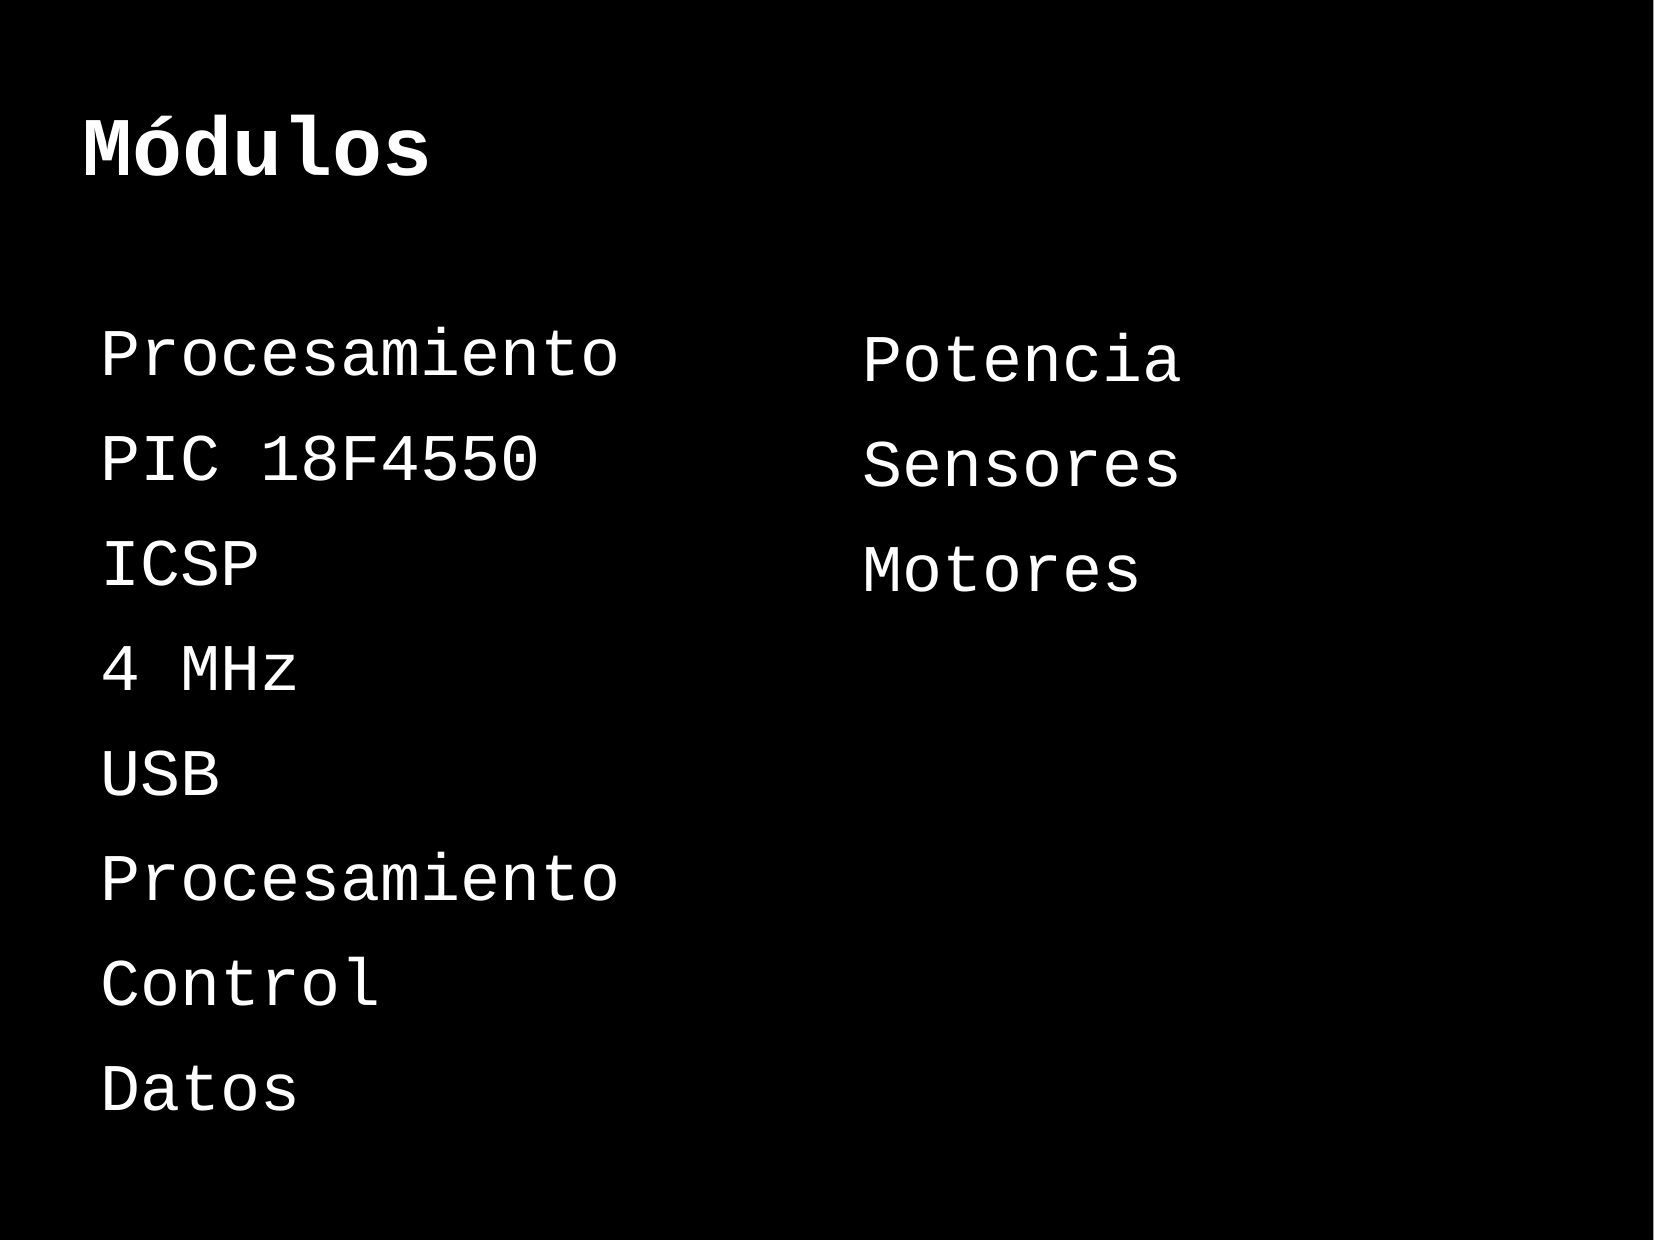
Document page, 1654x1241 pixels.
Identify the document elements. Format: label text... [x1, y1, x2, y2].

title Módulos [82, 49, 1571, 257]
list Potencia Sensores Motores [845, 325, 1572, 1130]
list Procesamiento PIC 18F4550 ICSP 4 MHz USB Procesamiento Control Datos [82, 319, 809, 1131]
